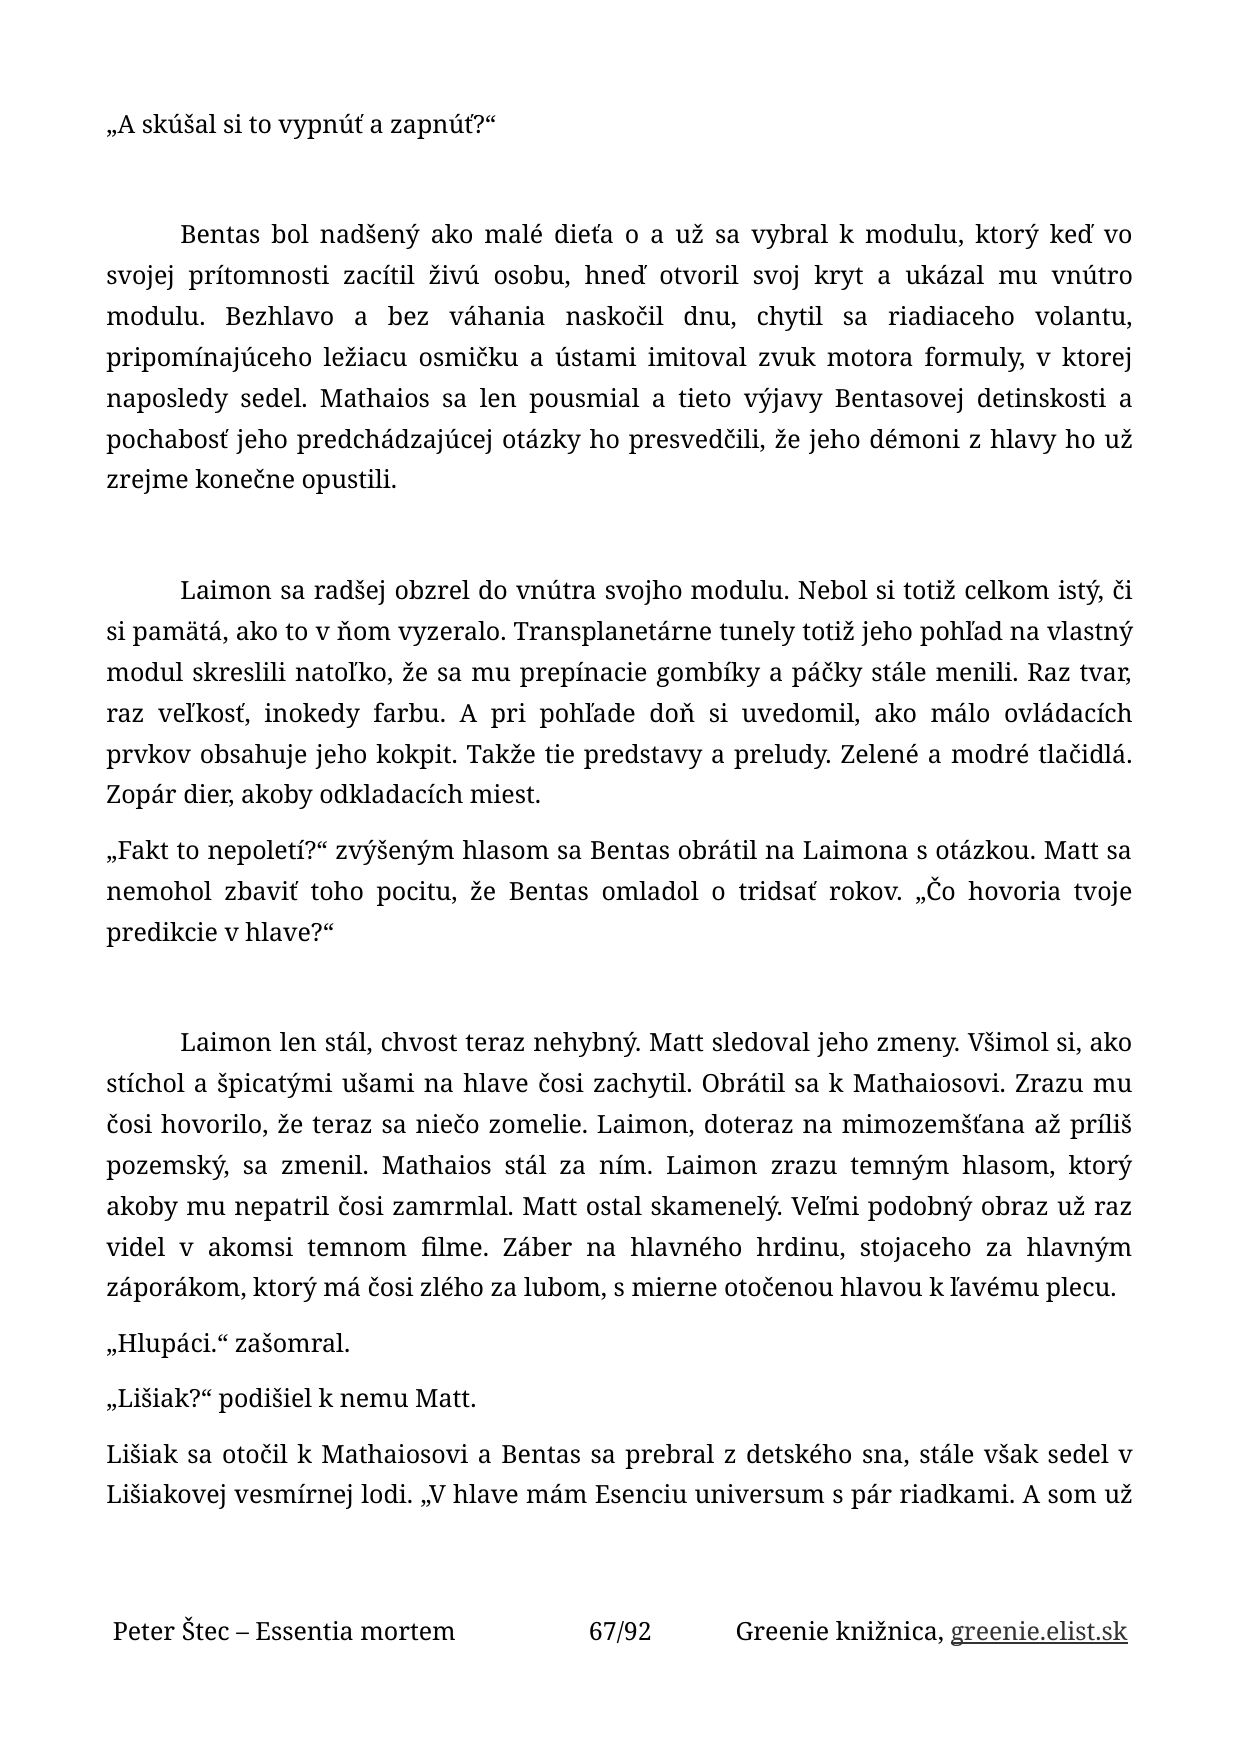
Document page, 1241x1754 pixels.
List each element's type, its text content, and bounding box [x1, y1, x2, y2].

text „Fakt to nepoletí?“ zvýšeným hlasom sa Bentas obrátil na Laimona s otázkou. Matt sa nemohol zbaviť toho pocitu, že Bentas omladol o tridsať rokov. „Čo hovoria tvoje predikcie v hlave?“ [106, 832, 1134, 948]
text Laimon sa radšej obzrel do vnútra svojho modulu. Nebol si totiž celkom istý, či si pamätá, ako to v ňom vyzeralo. Transplanetárne tunely totiž jeho pohľad na vlastný modul skreslili natoľko, že sa mu prepínacie gombíky a páčky stále menili. Raz tvar, raz veľkosť, inokedy farbu. A pri pohľade doň si uvedomil, ako málo ovládacích prvkov obsahuje jeho kokpit. Takže tie predstavy a preludy. Zelené a modré tlačidlá. Zopár dier, akoby odkladacích miest. [106, 573, 1134, 811]
text Laimon len stál, chvost teraz nehybný. Matt sledoval jeho zmeny. Všimol si, ako stíchol a špicatými ušami na hlave čosi zachytil. Obrátil sa k Mathaiosovi. Zrazu mu čosi hovorilo, že teraz sa niečo zomelie. Laimon, doteraz na mimozemšťana až príliš pozemský, sa zmenil. Mathaios stál za ním. Laimon zrazu temným hlasom, ktorý akoby mu nepatril čosi zamrmlal. Matt ostal skamenelý. Veľmi podobný obraz už raz videl v akomsi temnom filme. Záber na hlavného hrdinu, stojaceho za hlavným záporákom, ktorý má čosi zlého za lubom, s mierne otočenou hlavou k ľavému plecu. [106, 1025, 1134, 1304]
text „Lišiak?“ podišiel k nemu Matt. [106, 1381, 1134, 1415]
text „Hlupáci.“ zašomral. [106, 1325, 1134, 1359]
text Lišiak sa otočil k Mathaiosovi a Bentas sa prebral z detského sna, stále však sedel v Lišiakovej vesmírnej lodi. „V hlave mám Esenciu universum s pár riadkami. A som už [106, 1436, 1134, 1511]
text Bentas bol nadšený ako malé dieťa o a už sa vybral k modulu, ktorý keď vo svojej prítomnosti zacítil živú osobu, hneď otvoril svoj kryt a ukázal mu vnútro modulu. Bezhlavo a bez váhania naskočil dnu, chytil sa riadiaceho volantu, pripomínajúceho ležiacu osmičku a ústami imitoval zvuk motora formuly, v ktorej naposledy sedel. Mathaios sa len pousmial a tieto výjavy Bentasovej detinskosti a pochabosť jeho predchádzajúcej otázky ho presvedčili, že jeho démoni z hlavy ho už zrejme konečne opustili. [106, 217, 1134, 496]
text „A skúšal si to vypnúť a zapnúť?“ [106, 106, 1134, 140]
